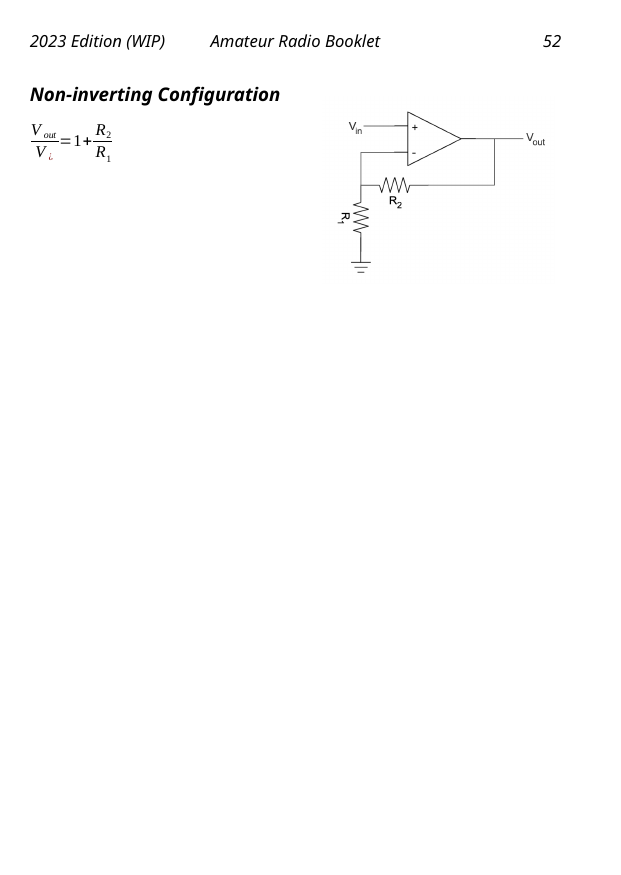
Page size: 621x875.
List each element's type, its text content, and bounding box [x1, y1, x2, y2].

picture [322, 96, 555, 284]
subtitle Non-inverting Configuration [29, 82, 561, 107]
